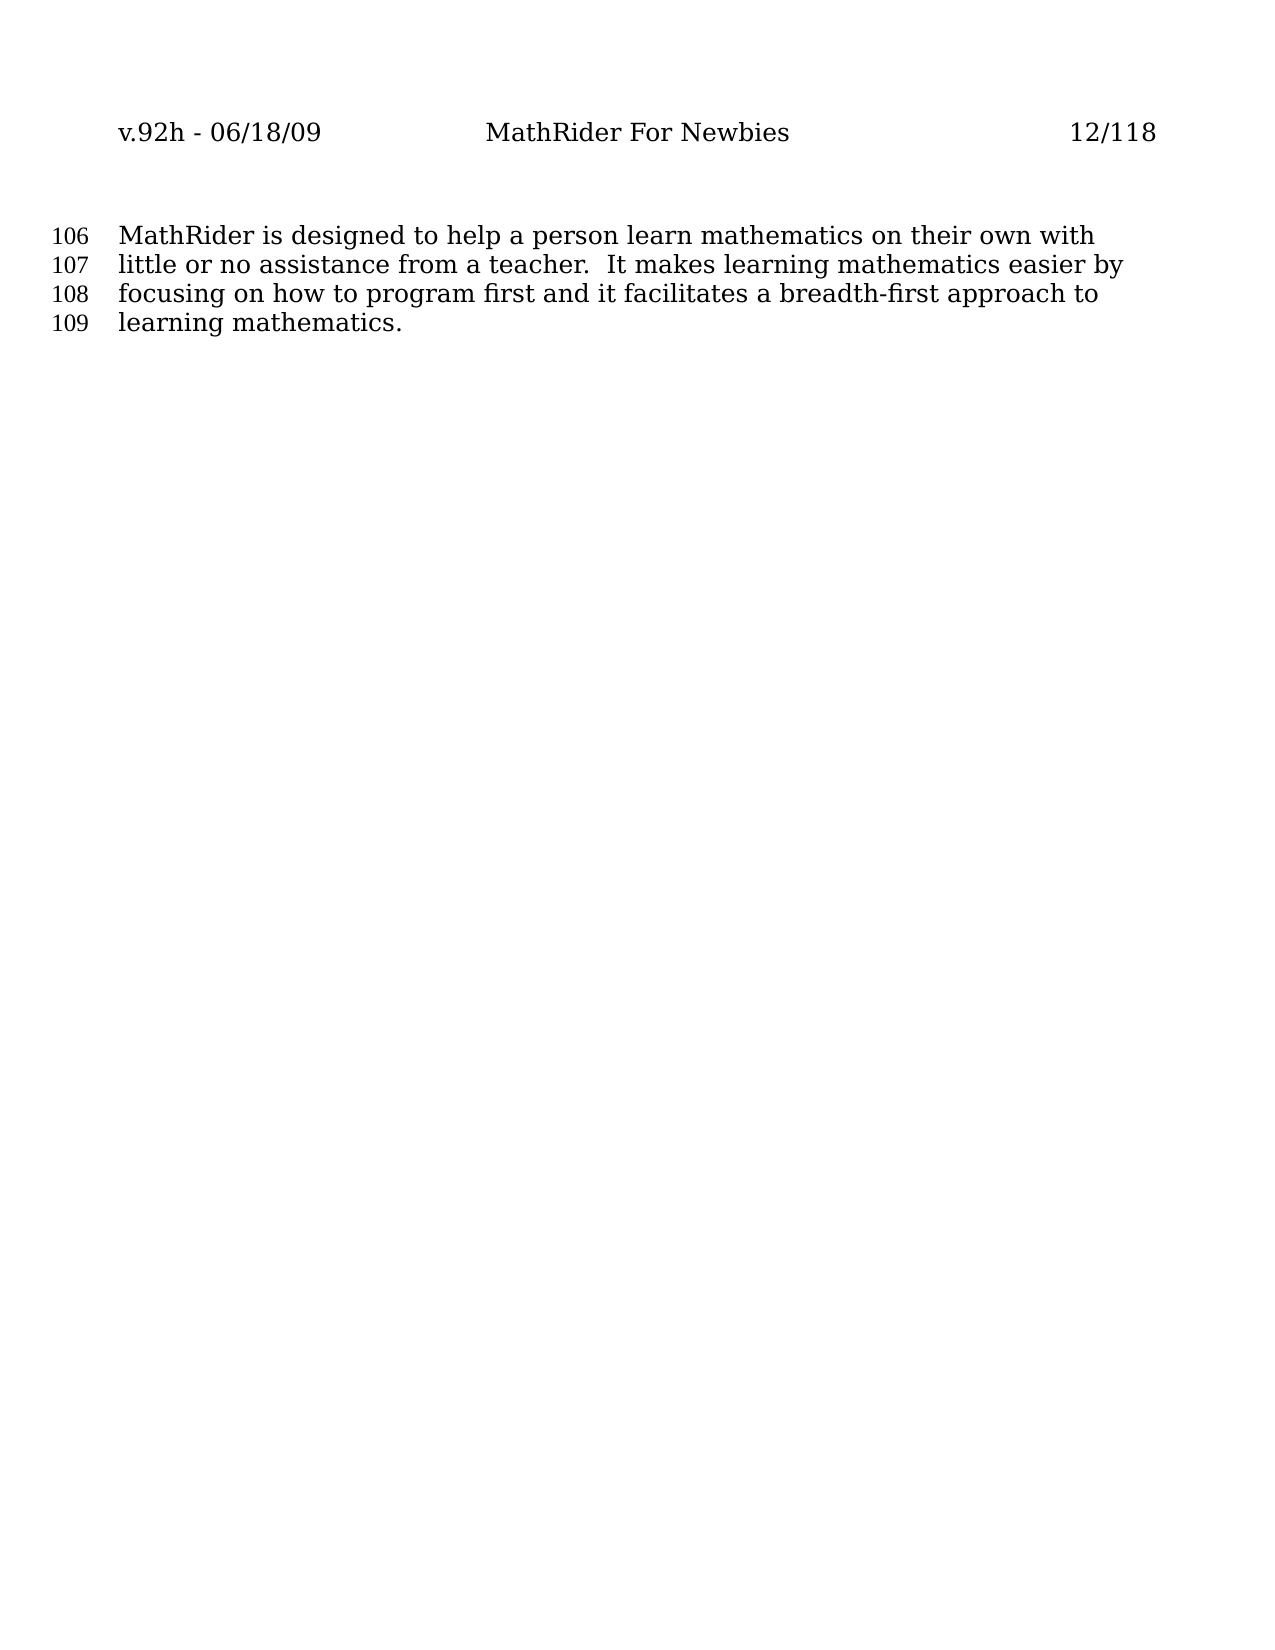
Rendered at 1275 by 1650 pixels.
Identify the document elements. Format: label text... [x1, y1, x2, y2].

text MathRider is designed to help a person learn mathematics on their own with little or no assistance from a teacher. It makes learning mathematics easier by focusing on how to program first and it facilitates a breadth-first approach to learning mathematics. [118, 221, 1157, 338]
